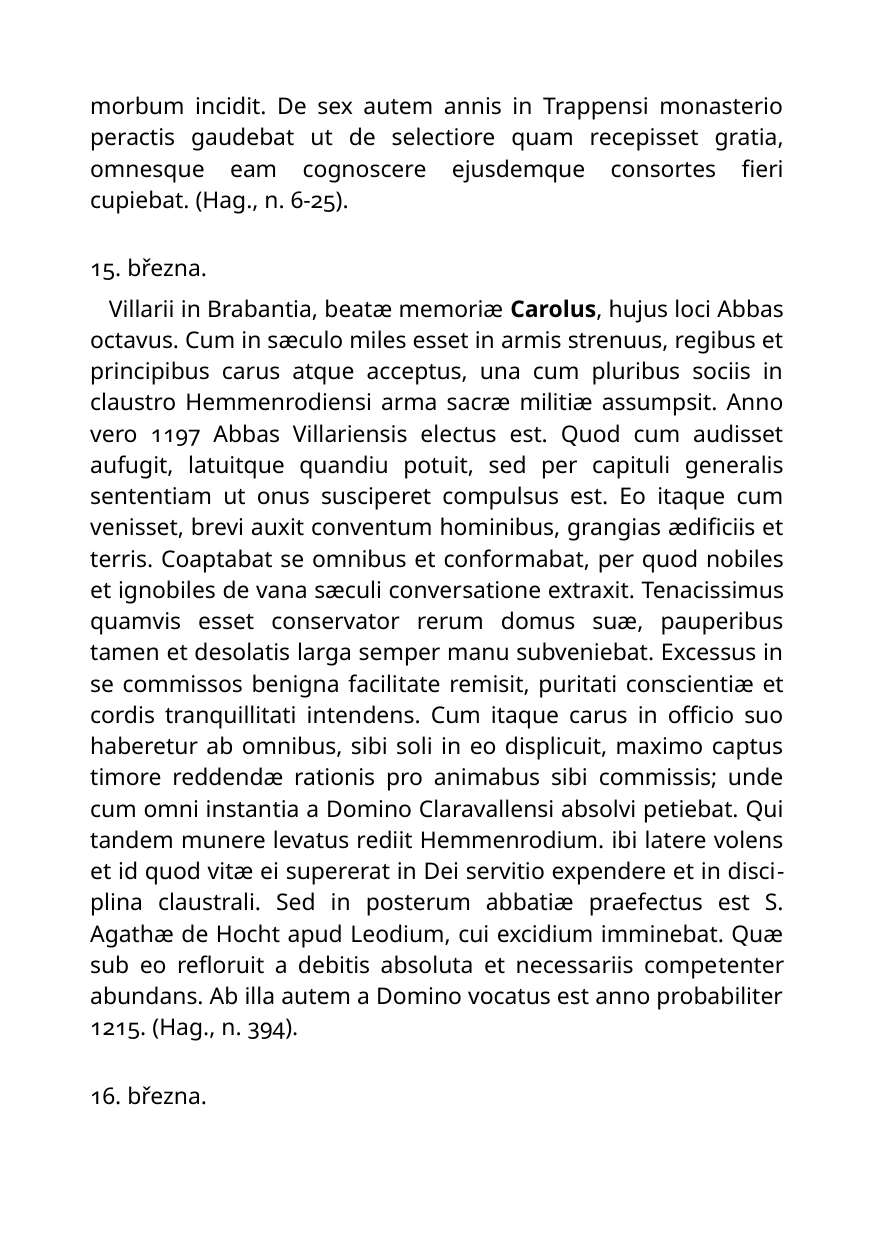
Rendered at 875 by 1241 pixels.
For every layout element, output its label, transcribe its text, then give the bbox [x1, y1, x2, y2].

text 15. března. [90, 252, 784, 283]
text Villarii in Brabantia, beatæ memoriæ Carolus, hujus loci Abbas octavus. Cum in sæculo miles esset in armis strenuus, regibus et principibus carus atque acceptus, una cum pluribus sociis in claustro Hemmenrodiensi arma sacræ militiæ assumpsit. Anno vero 1197 Abbas Villariensis electus est. Quod cum audisset aufugit, latuitque quandiu potuit, sed per capituli generalis sententiam ut onus susciperet compulsus est. Eo itaque cum venisset, brevi auxit conventum hominibus, grangias ædificiis et terris. Coaptabat se omnibus et confor­mabat, per quod nobiles et ignobiles de vana sæculi conver­satione extraxit. Tenacissimus quamvis esset conservator rerum domus suæ, pauperibus tamen et desolatis larga semper manu subveniebat. Excessus in se commissos benigna facili­tate remisit, puritati conscientiæ et cordis tranquillitati inten­dens. Cum itaque carus in officio suo haberetur ab omnibus, sibi soli in eo displicuit, maximo captus timore reddendæ rationis pro animabus sibi commissis; unde cum omni instan­tia a Domino Claravallensi absolvi petiebat. Qui tandem munere levatus rediit Hemmenrodium. ibi latere volens et id quod vitæ ei supererat in Dei servitio expendere et in disci­plina claustrali. Sed in posterum abbatiæ praefectus est S. Agathæ de Hocht apud Leodium, cui excidium imminebat. Quæ sub eo refloruit a debitis absoluta et necessariis compe­tenter abundans. Ab illa autem a Domino vocatus est anno probabiliter 1215. (Hag., n. 394). [90, 292, 784, 1042]
text morbum incidit. De sex autem annis in Trappensi monasterio peractis gaudebat ut de selectiore quam recepisset gratia, omnesque eam cognoscere ejusdemque consortes fieri cupiebat. (Hag., n. 6-25). [90, 90, 784, 215]
text 16. března. [90, 1080, 784, 1111]
